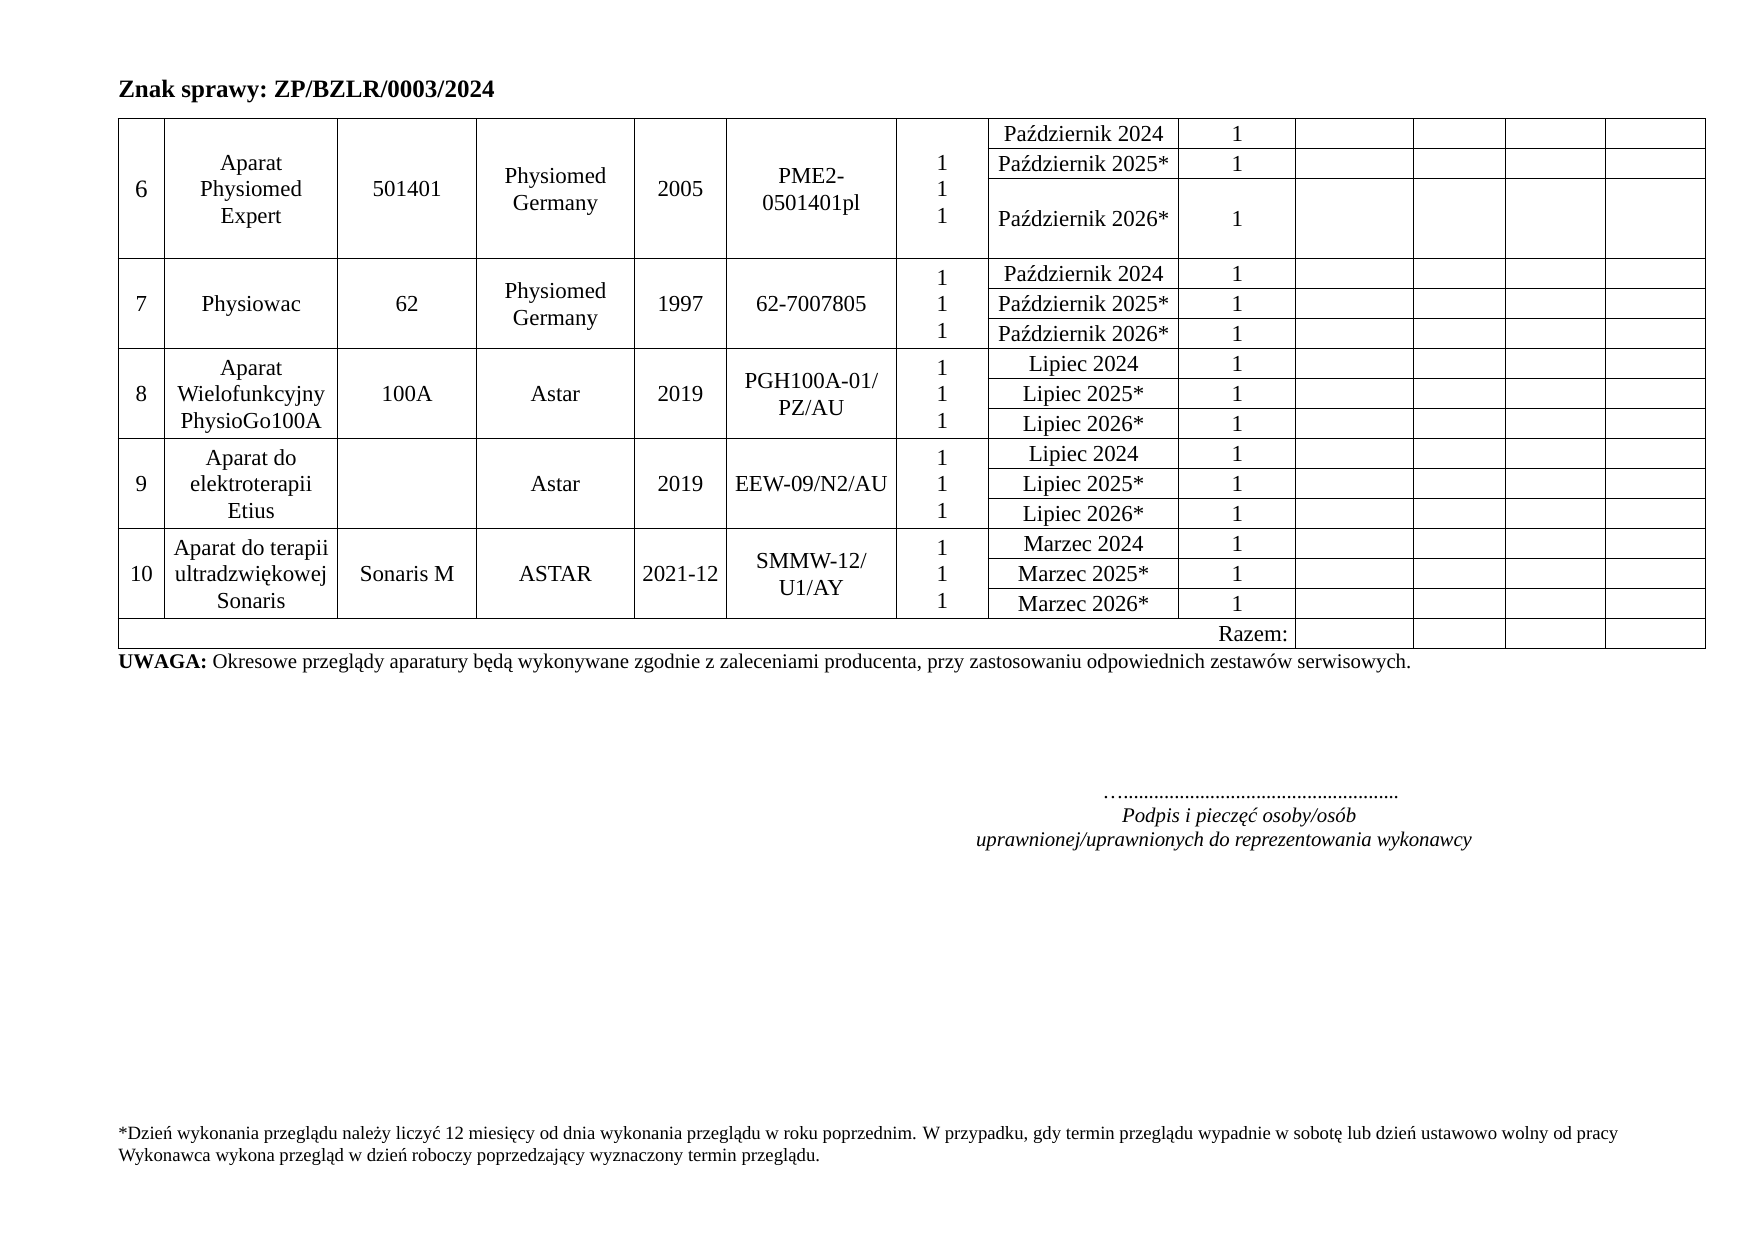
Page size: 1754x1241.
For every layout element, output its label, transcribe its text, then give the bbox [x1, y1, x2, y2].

table_cell [1296, 259, 1413, 288]
table_cell 2019 [635, 349, 726, 438]
table_cell Razem: [119, 619, 1295, 648]
table_cell 62-7007805 [727, 259, 896, 348]
table_cell [1296, 469, 1413, 498]
table_cell [1296, 439, 1413, 468]
table_cell [1414, 529, 1505, 558]
table_cell [1506, 469, 1605, 498]
table_cell 9 [119, 439, 164, 528]
table_cell [1506, 619, 1605, 648]
table_cell [1606, 179, 1705, 258]
table_cell Lipiec 2024 [989, 349, 1178, 378]
table_cell EEW-09/N2/AU [727, 439, 896, 528]
table_cell Lipiec 2025* [989, 469, 1178, 498]
table_cell [1606, 289, 1705, 318]
table_cell 1 [1179, 589, 1295, 618]
table_cell Marzec 2025* [989, 559, 1178, 588]
table_cell 100A [338, 349, 476, 438]
table_cell [1414, 439, 1505, 468]
table_cell Październik 2025* [989, 289, 1178, 318]
table_cell [1506, 589, 1605, 618]
table_cell Physiomed Germany [477, 119, 634, 258]
table_cell Aparat do elektroterapii Etius [165, 439, 337, 528]
table_cell Aparat Physiomed Expert [165, 119, 337, 258]
table_cell [1606, 559, 1705, 588]
table_cell [1414, 499, 1505, 528]
table_cell [338, 439, 476, 528]
table_cell [1296, 499, 1413, 528]
table_cell [1414, 349, 1505, 378]
table_cell Październik 2026* [989, 319, 1178, 348]
table_cell [1414, 319, 1505, 348]
table_cell 8 [119, 349, 164, 438]
table_cell Marzec 2024 [989, 529, 1178, 558]
table_cell Sonaris M [338, 529, 476, 618]
table_cell [1506, 179, 1605, 258]
table_cell Astar [477, 349, 634, 438]
table_cell [1414, 409, 1505, 438]
table_cell 1 [1179, 149, 1295, 178]
table_cell [1506, 409, 1605, 438]
table_cell [1414, 559, 1505, 588]
table_cell 1 [1179, 439, 1295, 468]
table_cell 1 [1179, 529, 1295, 558]
table_cell [1506, 439, 1605, 468]
table_cell 1 [1179, 349, 1295, 378]
text uprawnionej/uprawnionych do reprezentowania wykonawcy [118, 827, 1619, 851]
table_cell Physiowac [165, 259, 337, 348]
table_cell 7 [119, 259, 164, 348]
table_cell 1 [1179, 409, 1295, 438]
table_cell [1414, 179, 1505, 258]
table_cell 2019 [635, 439, 726, 528]
table_cell [1606, 319, 1705, 348]
text UWAGA: Okresowe przeglądy aparatury będą wykonywane zgodnie z zaleceniami producenta, przy zastosowaniu odpowiednich zestawów serwisowych. [118, 649, 1624, 673]
table_cell 1 [1179, 469, 1295, 498]
table_cell Lipiec 2026* [989, 409, 1178, 438]
table_cell 1 1 1 [897, 259, 988, 348]
table_cell 62 [338, 259, 476, 348]
table_cell [1296, 589, 1413, 618]
table_cell [1506, 319, 1605, 348]
table_cell [1606, 619, 1705, 648]
table_cell [1606, 119, 1705, 148]
table_cell [1414, 469, 1505, 498]
table_cell [1506, 529, 1605, 558]
table_cell Październik 2024 [989, 259, 1178, 288]
table_cell [1606, 149, 1705, 178]
table_cell [1506, 559, 1605, 588]
table_cell Aparat do terapii ultradzwiękowej Sonaris [165, 529, 337, 618]
table_cell [1606, 499, 1705, 528]
table_cell [1296, 349, 1413, 378]
table_cell Lipiec 2026* [989, 499, 1178, 528]
table_cell [1606, 439, 1705, 468]
text …...................................................... [1077, 779, 1619, 803]
table_cell [1296, 289, 1413, 318]
table_cell PGH100A-01/PZ/AU [727, 349, 896, 438]
table_cell PME2-0501401pl [727, 119, 896, 258]
table_cell [1606, 349, 1705, 378]
table_cell [1506, 289, 1605, 318]
table_cell [1606, 469, 1705, 498]
table_cell [1296, 529, 1413, 558]
table_cell Aparat Wielofunkcyjny PhysioGo100A [165, 349, 337, 438]
table_cell 1 [1179, 319, 1295, 348]
table_cell [1414, 259, 1505, 288]
table_cell [1506, 349, 1605, 378]
table_cell 2021-12 [635, 529, 726, 618]
table_cell Astar [477, 439, 634, 528]
table_cell [1296, 119, 1413, 148]
table_cell [1606, 409, 1705, 438]
table_cell 1 [1179, 559, 1295, 588]
table_cell 1 [1179, 499, 1295, 528]
table_cell [1296, 379, 1413, 408]
table_cell [1506, 259, 1605, 288]
table_cell [1414, 589, 1505, 618]
table_cell Marzec 2026* [989, 589, 1178, 618]
table_cell Lipiec 2024 [989, 439, 1178, 468]
table_cell [1296, 319, 1413, 348]
table_cell 501401 [338, 119, 476, 258]
table_cell 1 [1179, 379, 1295, 408]
table_cell [1414, 379, 1505, 408]
table_cell [1296, 149, 1413, 178]
table_cell 1 [1179, 179, 1295, 258]
table_cell [1606, 259, 1705, 288]
table_cell Lipiec 2025* [989, 379, 1178, 408]
table_cell Październik 2024 [989, 119, 1178, 148]
table_cell [1414, 619, 1505, 648]
table_cell Październik 2025* [989, 149, 1178, 178]
table_cell [1414, 119, 1505, 148]
table_cell [1296, 619, 1413, 648]
table_cell Physiomed Germany [477, 259, 634, 348]
table_cell 1 1 1 [897, 439, 988, 528]
table_cell 1 [1179, 289, 1295, 318]
table_cell 1997 [635, 259, 726, 348]
table_cell [1606, 529, 1705, 558]
table_cell 1 1 1 [897, 529, 988, 618]
table_cell 10 [119, 529, 164, 618]
table_cell 2005 [635, 119, 726, 258]
text Podpis i pieczęć osoby/osób [561, 803, 1624, 827]
table_cell [1414, 289, 1505, 318]
table_cell 1 [1179, 119, 1295, 148]
table_cell [1296, 409, 1413, 438]
table_cell [1506, 149, 1605, 178]
table_cell [1606, 379, 1705, 408]
table_cell ASTAR [477, 529, 634, 618]
table_cell [1606, 589, 1705, 618]
table_cell [1506, 119, 1605, 148]
table_cell [1506, 379, 1605, 408]
table_cell [1506, 499, 1605, 528]
table_cell 6 [119, 119, 164, 258]
table_cell Październik 2026* [989, 179, 1178, 258]
table_cell SMMW-12/U1/AY [727, 529, 896, 618]
table_cell 1 1 1 [897, 349, 988, 438]
table_cell [1414, 149, 1505, 178]
table_cell 1 1 1 [897, 119, 988, 258]
table_cell 1 [1179, 259, 1295, 288]
table_cell [1296, 559, 1413, 588]
table_cell [1296, 179, 1413, 258]
